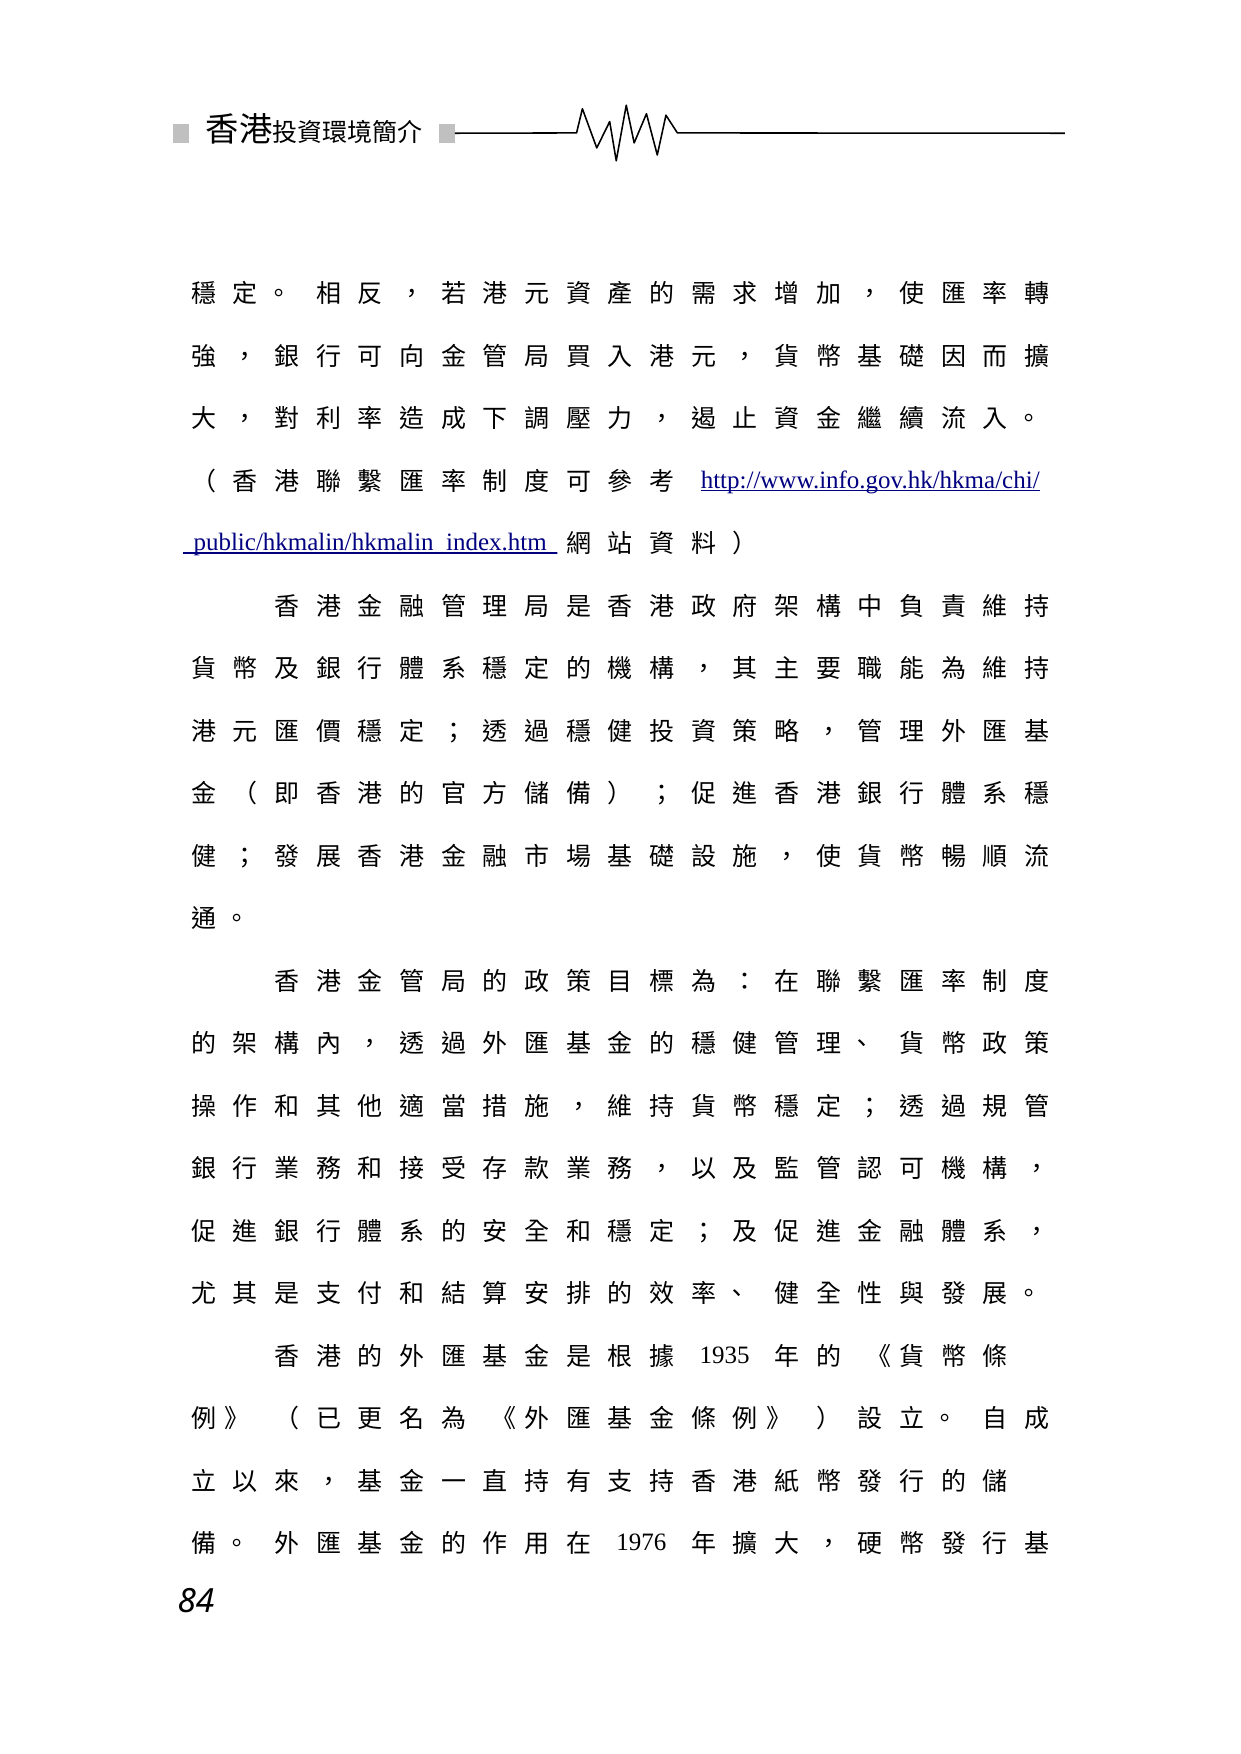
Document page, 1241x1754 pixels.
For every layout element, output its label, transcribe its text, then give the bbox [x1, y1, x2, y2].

text 穩定。相反，若港元資產的需求增加，使匯率轉強，銀行可向金管局買入港元，貨幣基礎因而擴大，對利率造成下調壓力，遏止資金繼續流入。（香港聯繫匯率制度可參考http://www.info.gov.hk/hkma/chi/public/hkmalin/hkmalin_index.htm網站資料） [183, 250, 1058, 563]
text 香港金管局的政策目標為：在聯繫匯率制度的架構內，透過外匯基金的穩健管理、貨幣政策操作和其他適當措施，維持貨幣穩定；透過規管銀行業務和接受存款業務，以及監管認可機構，促進銀行體系的安全和穩定；及促進金融體系，尤其是支付和結算安排的效率、健全性與發展。 [183, 938, 1058, 1313]
text 香港的外匯基金是根據1935年的《貨幣條例》（已更名為《外匯基金條例》）設立。自成立以來，基金一直持有支持香港紙幣發行的儲備。外匯基金的作用在1976年擴大，硬幣發行基 [183, 1313, 1058, 1563]
text 香港金融管理局是香港政府架構中負責維持貨幣及銀行體系穩定的機構，其主要職能為維持港元匯價穩定；透過穩健投資策略，管理外匯基金（即香港的官方儲備）；促進香港銀行體系穩健；發展香港金融市場基礎設施，使貨幣暢順流通。 [183, 563, 1058, 938]
